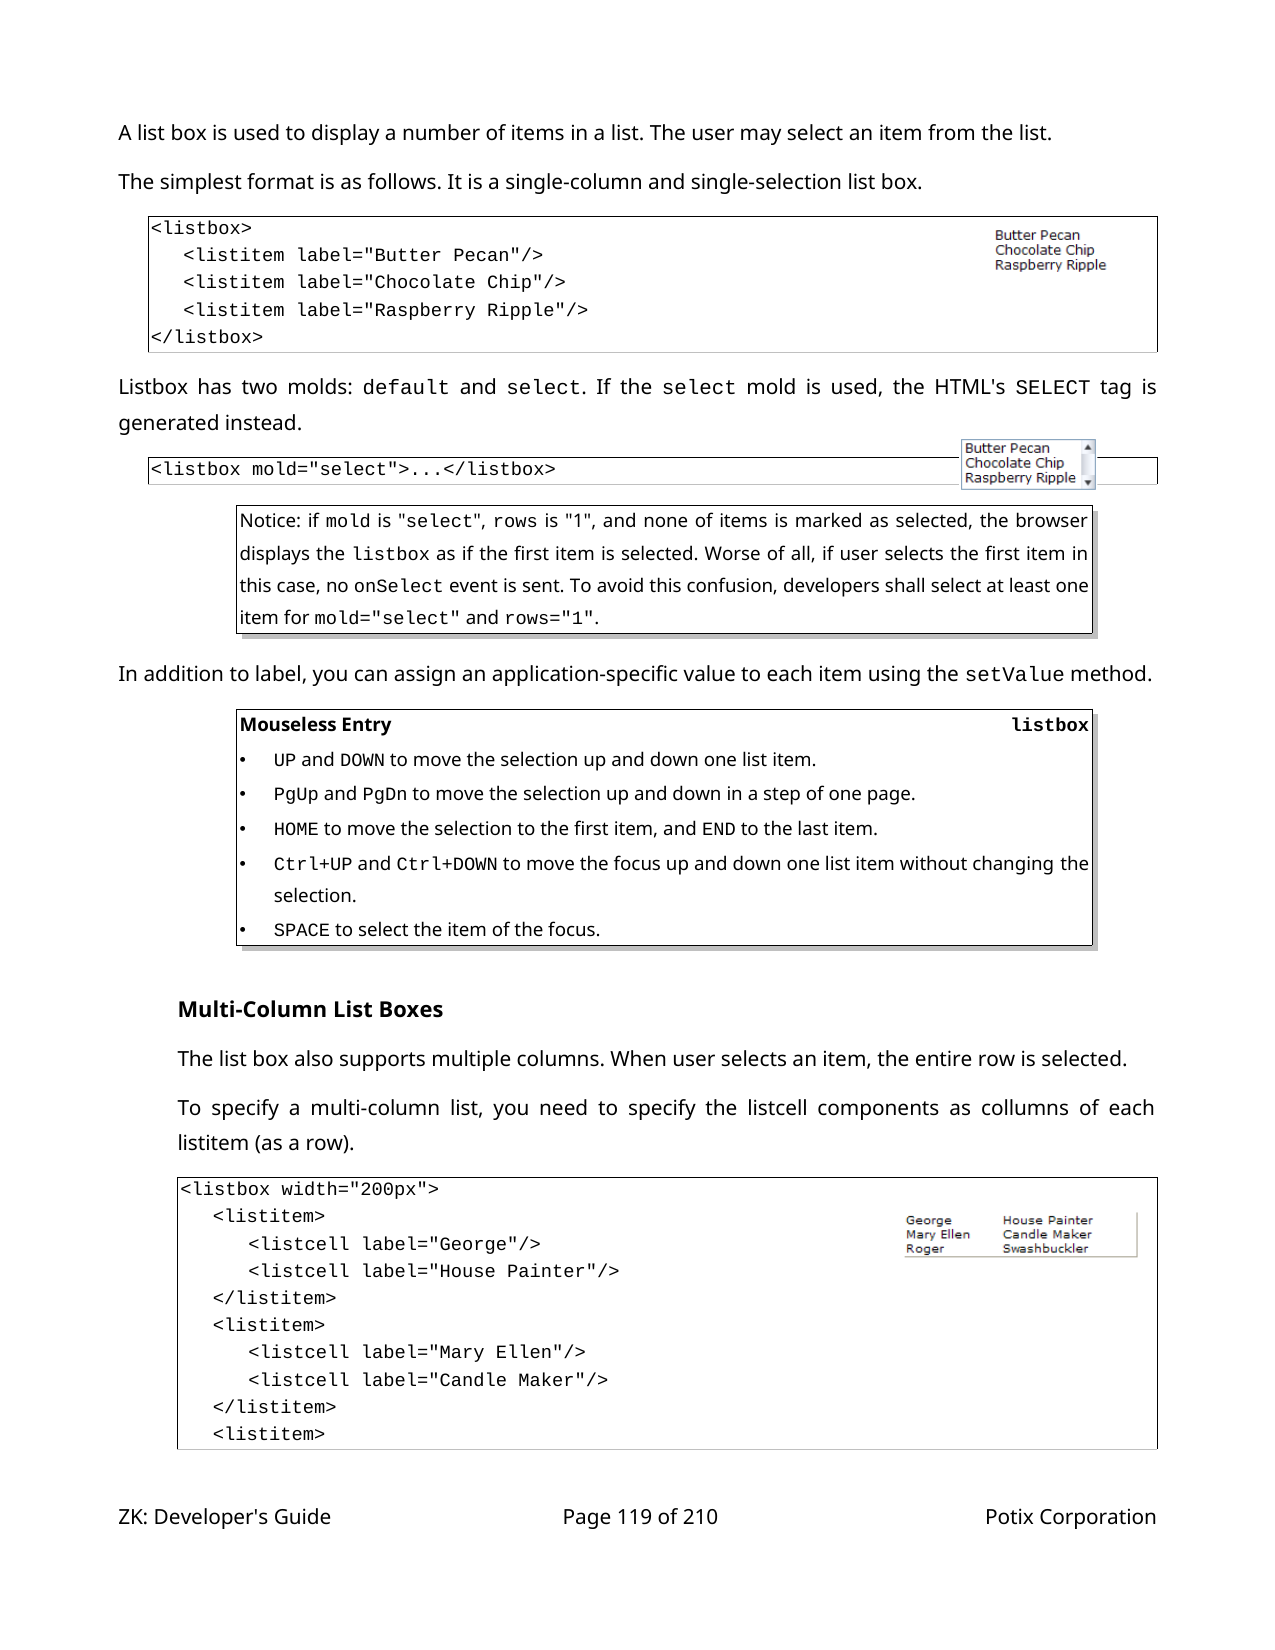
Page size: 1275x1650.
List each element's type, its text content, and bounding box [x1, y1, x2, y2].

text <listbox> [149, 217, 1157, 240]
text To specify a multi-column list, you need to specify the listcell components as collumns of each listitem (as a row). [177, 1093, 1157, 1156]
text <listbox width="200px"> [178, 1178, 1157, 1201]
text In addition to label, you can assign an application-specific value to each item using the setValue method. [118, 659, 1157, 688]
text <listcell label="Mary Ellen"/> [178, 1340, 1157, 1364]
text <listitem> [178, 1422, 1157, 1449]
text <listcell label="George"/> [178, 1231, 899, 1256]
subtitle Multi-Column List Boxes [177, 993, 1157, 1023]
picture [959, 437, 1098, 492]
text The list box also supports multiple columns. When user selects an item, the entire row is selected. [177, 1044, 1157, 1072]
text <listbox mold="select">...</listbox> [149, 458, 959, 484]
list PgUp and PgDn to move the selection up and down in a step of one page. [237, 778, 1092, 806]
text [1118, 243, 1157, 267]
list UP and DOWN to move the selection up and down one list item. [237, 743, 1092, 772]
text <listitem> [178, 1204, 1157, 1228]
text Notice: if mold is "select", rows is "1", and none of items is marked as selected, the browser displays the listbox as if the first item is selected. Worse of all, if user selects the first item in this case, no onSelect event is sent. To avoid this confusion, developers shall select at least one item for mold="select" and rows="1". [237, 506, 1092, 633]
text <listcell label="Candle Maker"/> [178, 1367, 1157, 1392]
list HOME to move the selection to the first item, and END to the last item. [237, 812, 1092, 841]
text </listitem> [178, 1286, 1157, 1310]
text Mouseless Entry listbox [237, 710, 1092, 737]
text The simplest format is as follows. It is a single-column and single-selection list box. [118, 167, 1157, 195]
list Ctrl+UP and Ctrl+DOWN to move the focus up and down one list item without changing the selection. [237, 847, 1092, 907]
list SPACE to select the item of the focus. [237, 913, 1092, 945]
text [1098, 458, 1157, 484]
text <listitem label="Butter Pecan"/> [149, 243, 990, 267]
text A list box is used to display a number of items in a list. The user may select an item from the list. [118, 118, 1157, 146]
text <listitem> [178, 1313, 1157, 1337]
picture [990, 226, 1118, 275]
text </listbox> [149, 324, 1157, 352]
text Listbox has two molds: default and select. If the select mold is used, the HTML's SELECT tag is generated instead. [118, 372, 1157, 436]
text <listcell label="House Painter"/> [178, 1259, 1157, 1283]
text <listitem label="Chocolate Chip"/> [149, 270, 1157, 294]
picture [899, 1209, 1139, 1261]
text <listitem label="Raspberry Ripple"/> [149, 297, 1157, 322]
text </listitem> [178, 1394, 1157, 1419]
